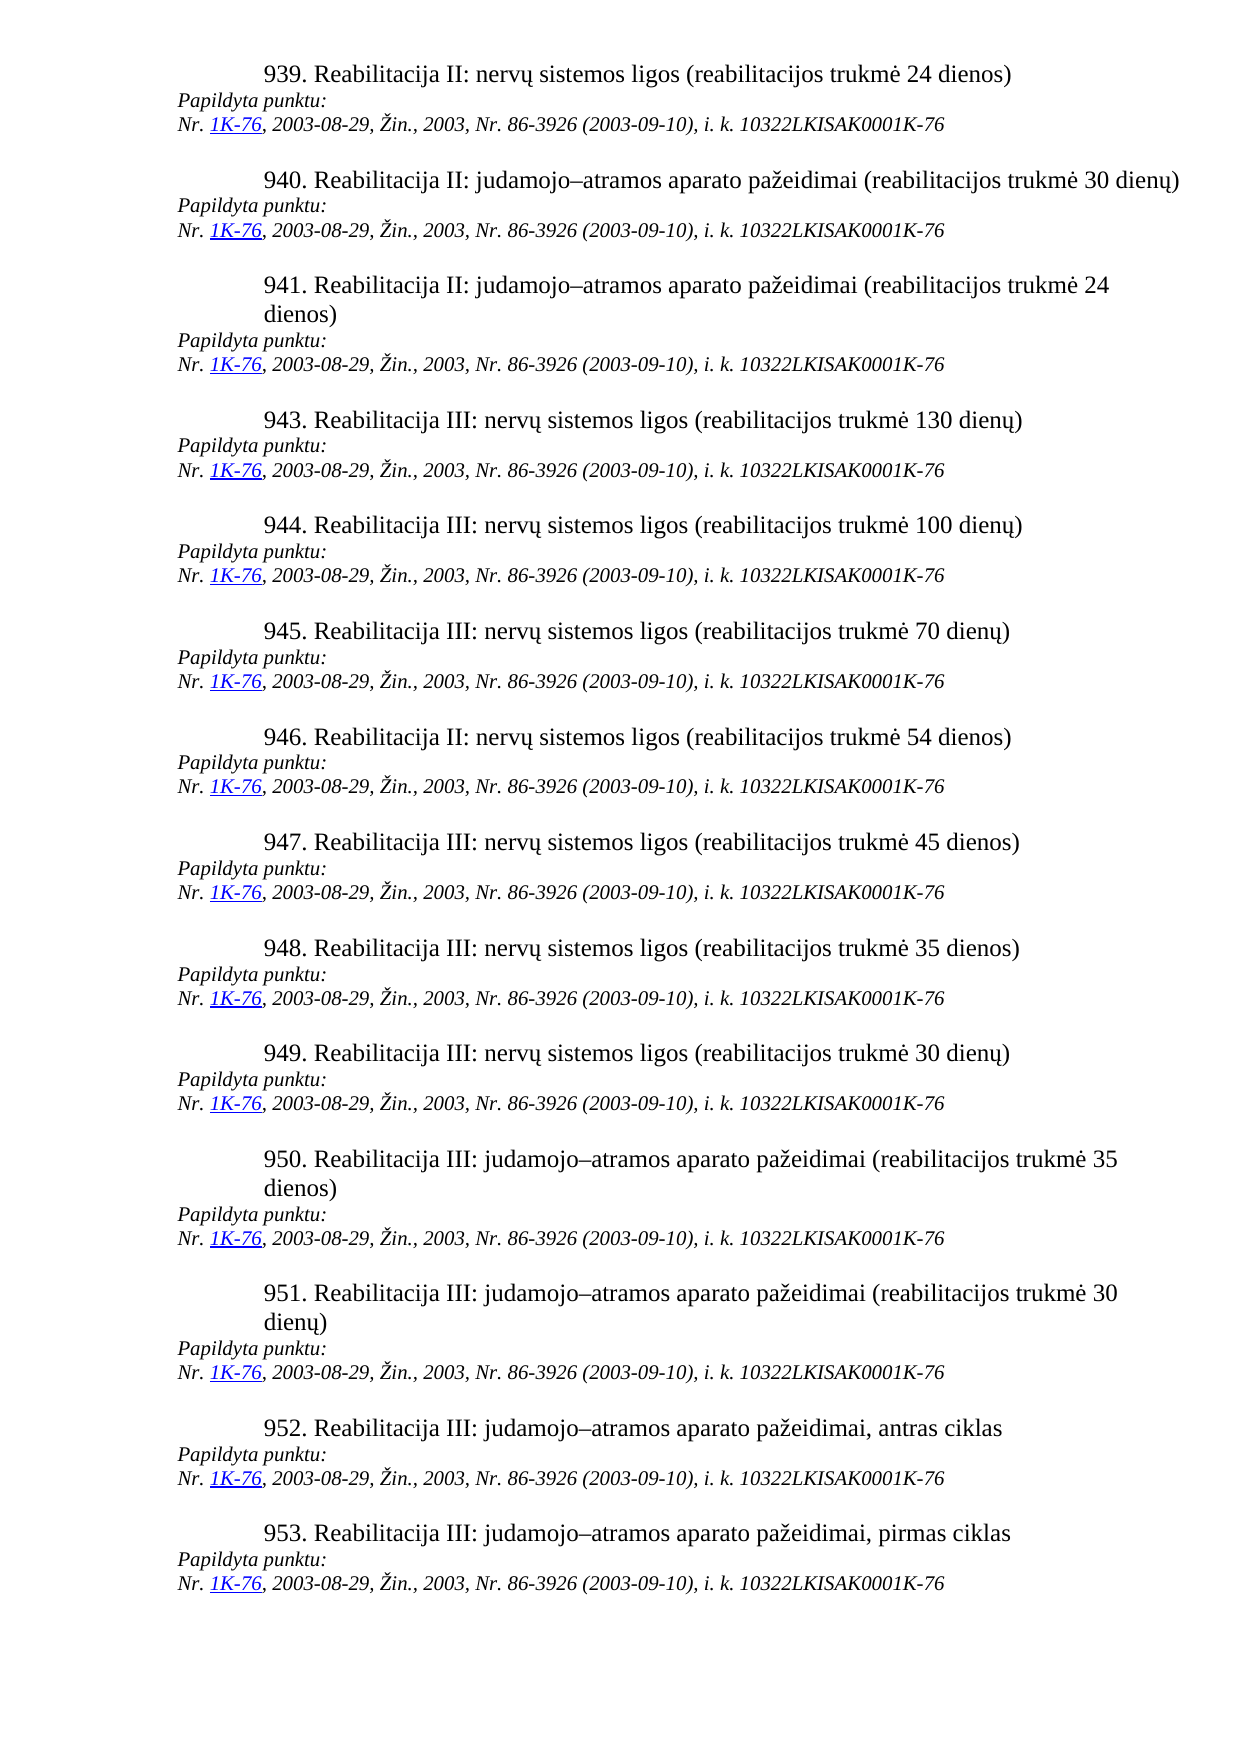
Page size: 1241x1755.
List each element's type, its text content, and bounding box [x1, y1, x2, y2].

text Papildyta punktu: [177, 750, 1181, 774]
text Nr. 1K-76, 2003-08-29, Žin., 2003, Nr. 86-3926 (2003-09-10), i. k. 10322LKISAK0001K-76 [177, 1360, 1181, 1384]
text Nr. 1K-76, 2003-08-29, Žin., 2003, Nr. 86-3926 (2003-09-10), i. k. 10322LKISAK0001K-76 [177, 457, 1181, 482]
text Papildyta punktu: [177, 539, 1181, 563]
text 943. Reabilitacija III: nervų sistemos ligos (reabilitacijos trukmė 130 dienų) [263, 405, 1181, 433]
text Papildyta punktu: [177, 1336, 1181, 1360]
text Nr. 1K-76, 2003-08-29, Žin., 2003, Nr. 86-3926 (2003-09-10), i. k. 10322LKISAK0001K-76 [177, 1466, 1181, 1490]
text 951. Reabilitacija III: judamojo–atramos aparato pažeidimai (reabilitacijos trukmė 30 dienų) [263, 1278, 1181, 1336]
text 939. Reabilitacija II: nervų sistemos ligos (reabilitacijos trukmė 24 dienos) [263, 59, 1181, 88]
text Nr. 1K-76, 2003-08-29, Žin., 2003, Nr. 86-3926 (2003-09-10), i. k. 10322LKISAK0001K-76 [177, 1226, 1181, 1250]
text Nr. 1K-76, 2003-08-29, Žin., 2003, Nr. 86-3926 (2003-09-10), i. k. 10322LKISAK0001K-76 [177, 880, 1181, 904]
text Papildyta punktu: [177, 962, 1181, 986]
text Papildyta punktu: [177, 328, 1181, 352]
text Papildyta punktu: [177, 88, 1181, 112]
text 945. Reabilitacija III: nervų sistemos ligos (reabilitacijos trukmė 70 dienų) [263, 616, 1181, 645]
text Papildyta punktu: [177, 1547, 1181, 1571]
text Papildyta punktu: [177, 645, 1181, 669]
text 953. Reabilitacija III: judamojo–atramos aparato pažeidimai, pirmas ciklas [263, 1518, 1181, 1547]
text 950. Reabilitacija III: judamojo–atramos aparato pažeidimai (reabilitacijos trukmė 35 dienos) [263, 1144, 1181, 1202]
text 948. Reabilitacija III: nervų sistemos ligos (reabilitacijos trukmė 35 dienos) [263, 933, 1181, 962]
text Nr. 1K-76, 2003-08-29, Žin., 2003, Nr. 86-3926 (2003-09-10), i. k. 10322LKISAK0001K-76 [177, 1091, 1181, 1115]
text Papildyta punktu: [177, 1067, 1181, 1091]
text 940. Reabilitacija II: judamojo–atramos aparato pažeidimai (reabilitacijos trukmė 30 dienų) [263, 165, 1181, 193]
text Papildyta punktu: [177, 433, 1181, 457]
text Papildyta punktu: [177, 1442, 1181, 1466]
text Nr. 1K-76, 2003-08-29, Žin., 2003, Nr. 86-3926 (2003-09-10), i. k. 10322LKISAK0001K-76 [177, 986, 1181, 1010]
text Papildyta punktu: [177, 193, 1181, 217]
text Papildyta punktu: [177, 1202, 1181, 1226]
text Nr. 1K-76, 2003-08-29, Žin., 2003, Nr. 86-3926 (2003-09-10), i. k. 10322LKISAK0001K-76 [177, 352, 1181, 376]
text Nr. 1K-76, 2003-08-29, Žin., 2003, Nr. 86-3926 (2003-09-10), i. k. 10322LKISAK0001K-76 [177, 1571, 1181, 1595]
text 952. Reabilitacija III: judamojo–atramos aparato pažeidimai, antras ciklas [263, 1413, 1181, 1442]
text 949. Reabilitacija III: nervų sistemos ligos (reabilitacijos trukmė 30 dienų) [263, 1038, 1181, 1067]
text Nr. 1K-76, 2003-08-29, Žin., 2003, Nr. 86-3926 (2003-09-10), i. k. 10322LKISAK0001K-76 [177, 217, 1181, 242]
text Nr. 1K-76, 2003-08-29, Žin., 2003, Nr. 86-3926 (2003-09-10), i. k. 10322LKISAK0001K-76 [177, 112, 1181, 136]
text 941. Reabilitacija II: judamojo–atramos aparato pažeidimai (reabilitacijos trukmė 24 dienos) [263, 270, 1181, 328]
text Nr. 1K-76, 2003-08-29, Žin., 2003, Nr. 86-3926 (2003-09-10), i. k. 10322LKISAK0001K-76 [177, 563, 1181, 587]
text Nr. 1K-76, 2003-08-29, Žin., 2003, Nr. 86-3926 (2003-09-10), i. k. 10322LKISAK0001K-76 [177, 669, 1181, 693]
text 946. Reabilitacija II: nervų sistemos ligos (reabilitacijos trukmė 54 dienos) [263, 722, 1181, 750]
text 947. Reabilitacija III: nervų sistemos ligos (reabilitacijos trukmė 45 dienos) [263, 827, 1181, 856]
text Papildyta punktu: [177, 856, 1181, 880]
text 944. Reabilitacija III: nervų sistemos ligos (reabilitacijos trukmė 100 dienų) [263, 510, 1181, 539]
text Nr. 1K-76, 2003-08-29, Žin., 2003, Nr. 86-3926 (2003-09-10), i. k. 10322LKISAK0001K-76 [177, 774, 1181, 798]
